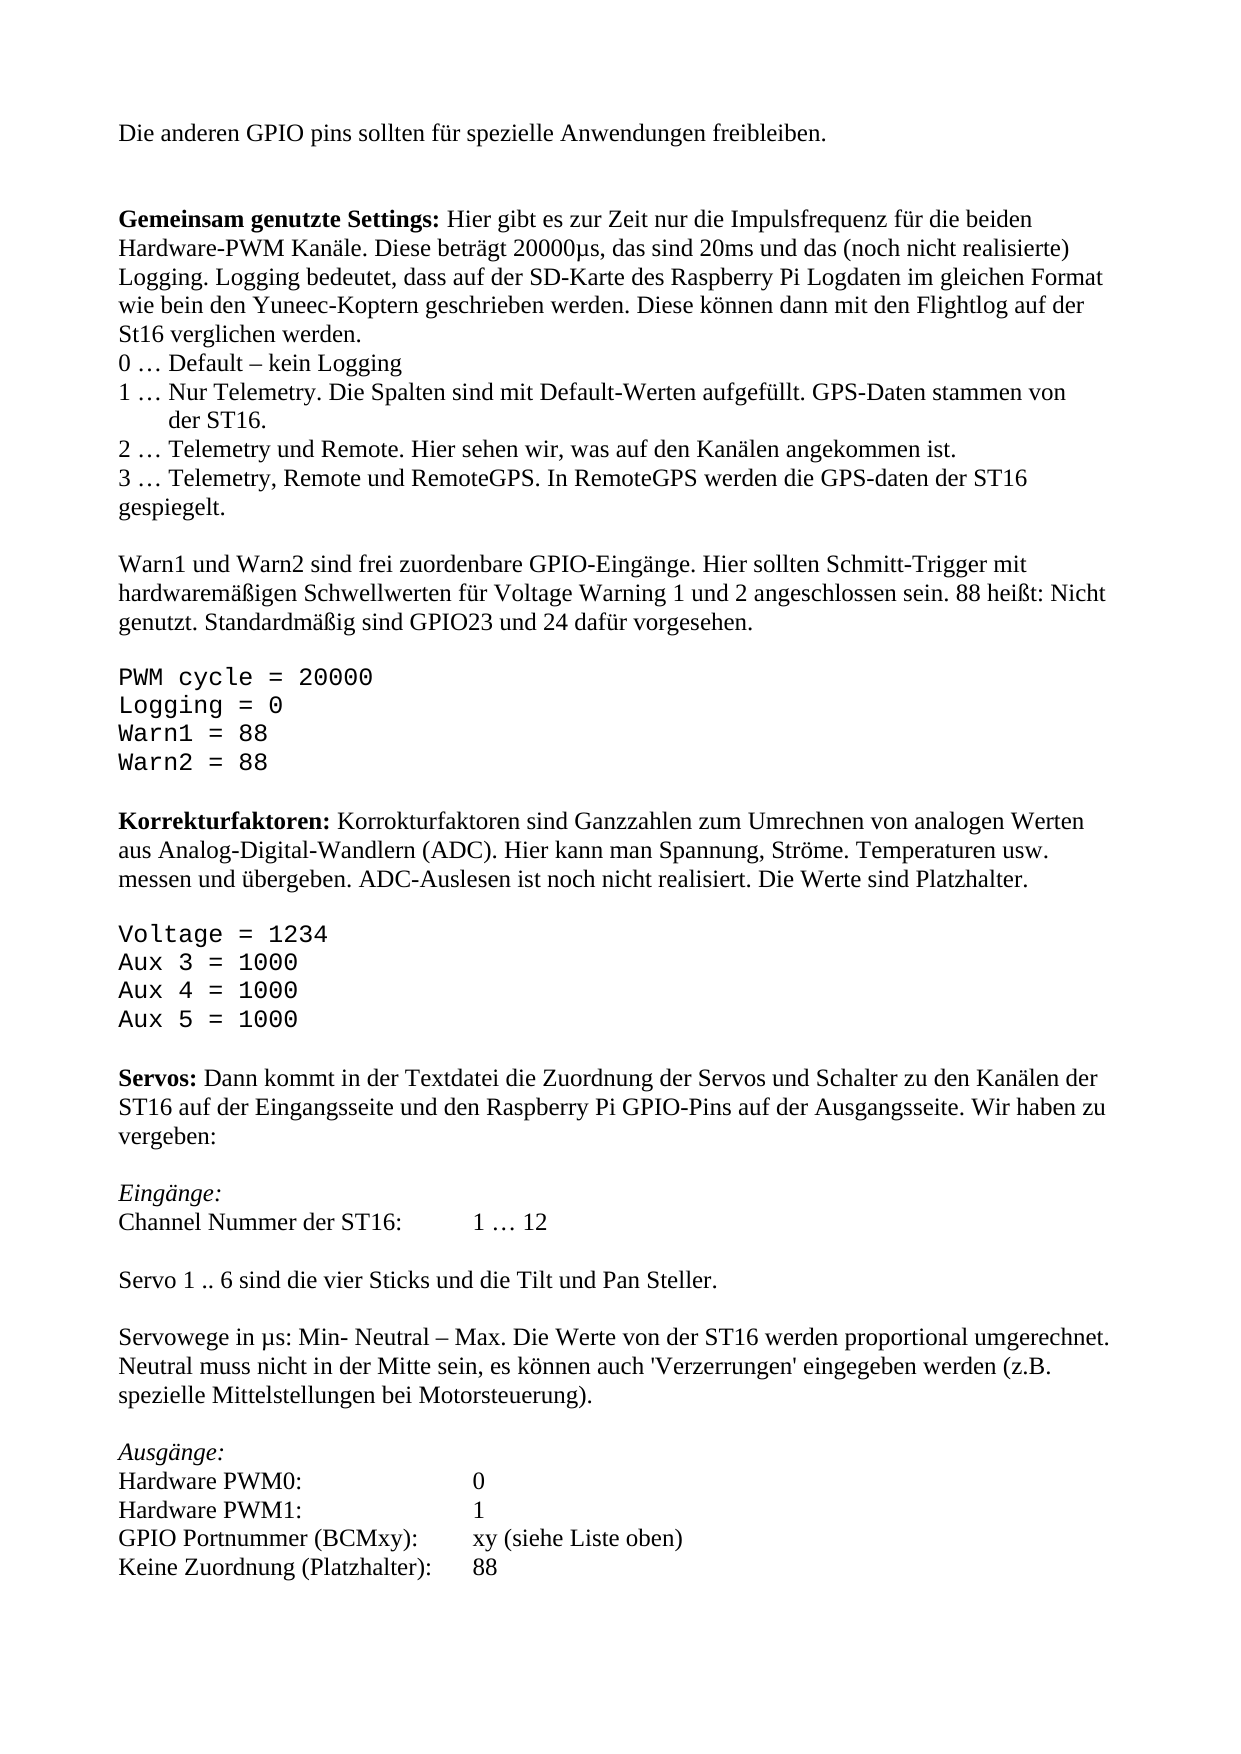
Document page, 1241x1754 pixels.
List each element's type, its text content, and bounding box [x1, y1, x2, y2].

text Voltage = 1234 Aux 3 = 1000 Aux 4 = 1000 Aux 5 = 1000 [118, 893, 1122, 1063]
text Channel Nummer der ST16: 1 … 12 [118, 1207, 1122, 1236]
text Ausgänge: [118, 1437, 1122, 1466]
text Die anderen GPIO pins sollten für spezielle Anwendungen freibleiben. [118, 118, 1122, 176]
text Warn1 und Warn2 sind frei zuordenbare GPIO-Eingänge. Hier sollten Schmitt-Trigger mit hardwaremäßigen Schwellwerten für Voltage Warning 1 und 2 angeschlossen sein. 88 heißt: Nicht genutzt. Standardmäßig sind GPIO23 und 24 dafür vorgesehen. [118, 549, 1122, 636]
text Warn2 = 88 Korrekturfaktoren: Korrokturfaktoren sind Ganzzahlen zum Umrechnen von analogen Werten aus Analog-Digital-Wandlern (ADC). Hier kann man Spannung, Ströme. Temperaturen usw. messen und übergeben. ADC-Auslesen ist noch nicht realisiert. Die Werte sind Platzhalter. [118, 749, 1122, 893]
text 2 … Telemetry und Remote. Hier sehen wir, was auf den Kanälen angekommen ist. [118, 434, 1122, 463]
text Servo 1 .. 6 sind die vier Sticks und die Tilt und Pan Steller. [118, 1265, 1122, 1293]
text Hardware PWM0: 0 Hardware PWM1: 1 GPIO Portnummer (BCMxy): xy (siehe Liste oben) Keine Zuordnung (Platzhalter): 88 [118, 1466, 1122, 1610]
text Warn1 = 88 [118, 721, 1122, 749]
text Eingänge: [118, 1178, 1122, 1207]
text PWM cycle = 20000 Logging = 0 [118, 636, 1122, 721]
text 3 … Telemetry, Remote und RemoteGPS. In RemoteGPS werden die GPS-daten der ST16 gespiegelt. [118, 463, 1122, 521]
text Gemeinsam genutzte Settings: Hier gibt es zur Zeit nur die Impulsfrequenz für die beiden Hardware-PWM Kanäle. Diese beträgt 20000µs, das sind 20ms und das (noch nicht realisierte) Logging. Logging bedeutet, dass auf der SD-Karte des Raspberry Pi Logdaten im gleichen Format wie bein den Yuneec-Koptern geschrieben werden. Diese können dann mit den Flightlog auf der St16 verglichen werden. [118, 204, 1122, 348]
text Servos: Dann kommt in der Textdatei die Zuordnung der Servos und Schalter zu den Kanälen der ST16 auf der Eingangsseite und den Raspberry Pi GPIO-Pins auf der Ausgangsseite. Wir haben zu vergeben: [118, 1063, 1122, 1178]
text Servowege in µs: Min- Neutral – Max. Die Werte von der ST16 werden proportional umgerechnet. Neutral muss nicht in der Mitte sein, es können auch 'Verzerrungen' eingegeben werden (z.B. spezielle Mittelstellungen bei Motorsteuerung). [118, 1322, 1122, 1408]
text 1 … Nur Telemetry. Die Spalten sind mit Default-Werten aufgefüllt. GPS-Daten stammen von [118, 377, 1122, 406]
text 0 … Default – kein Logging [118, 348, 1122, 377]
text der ST16. [118, 406, 1122, 434]
